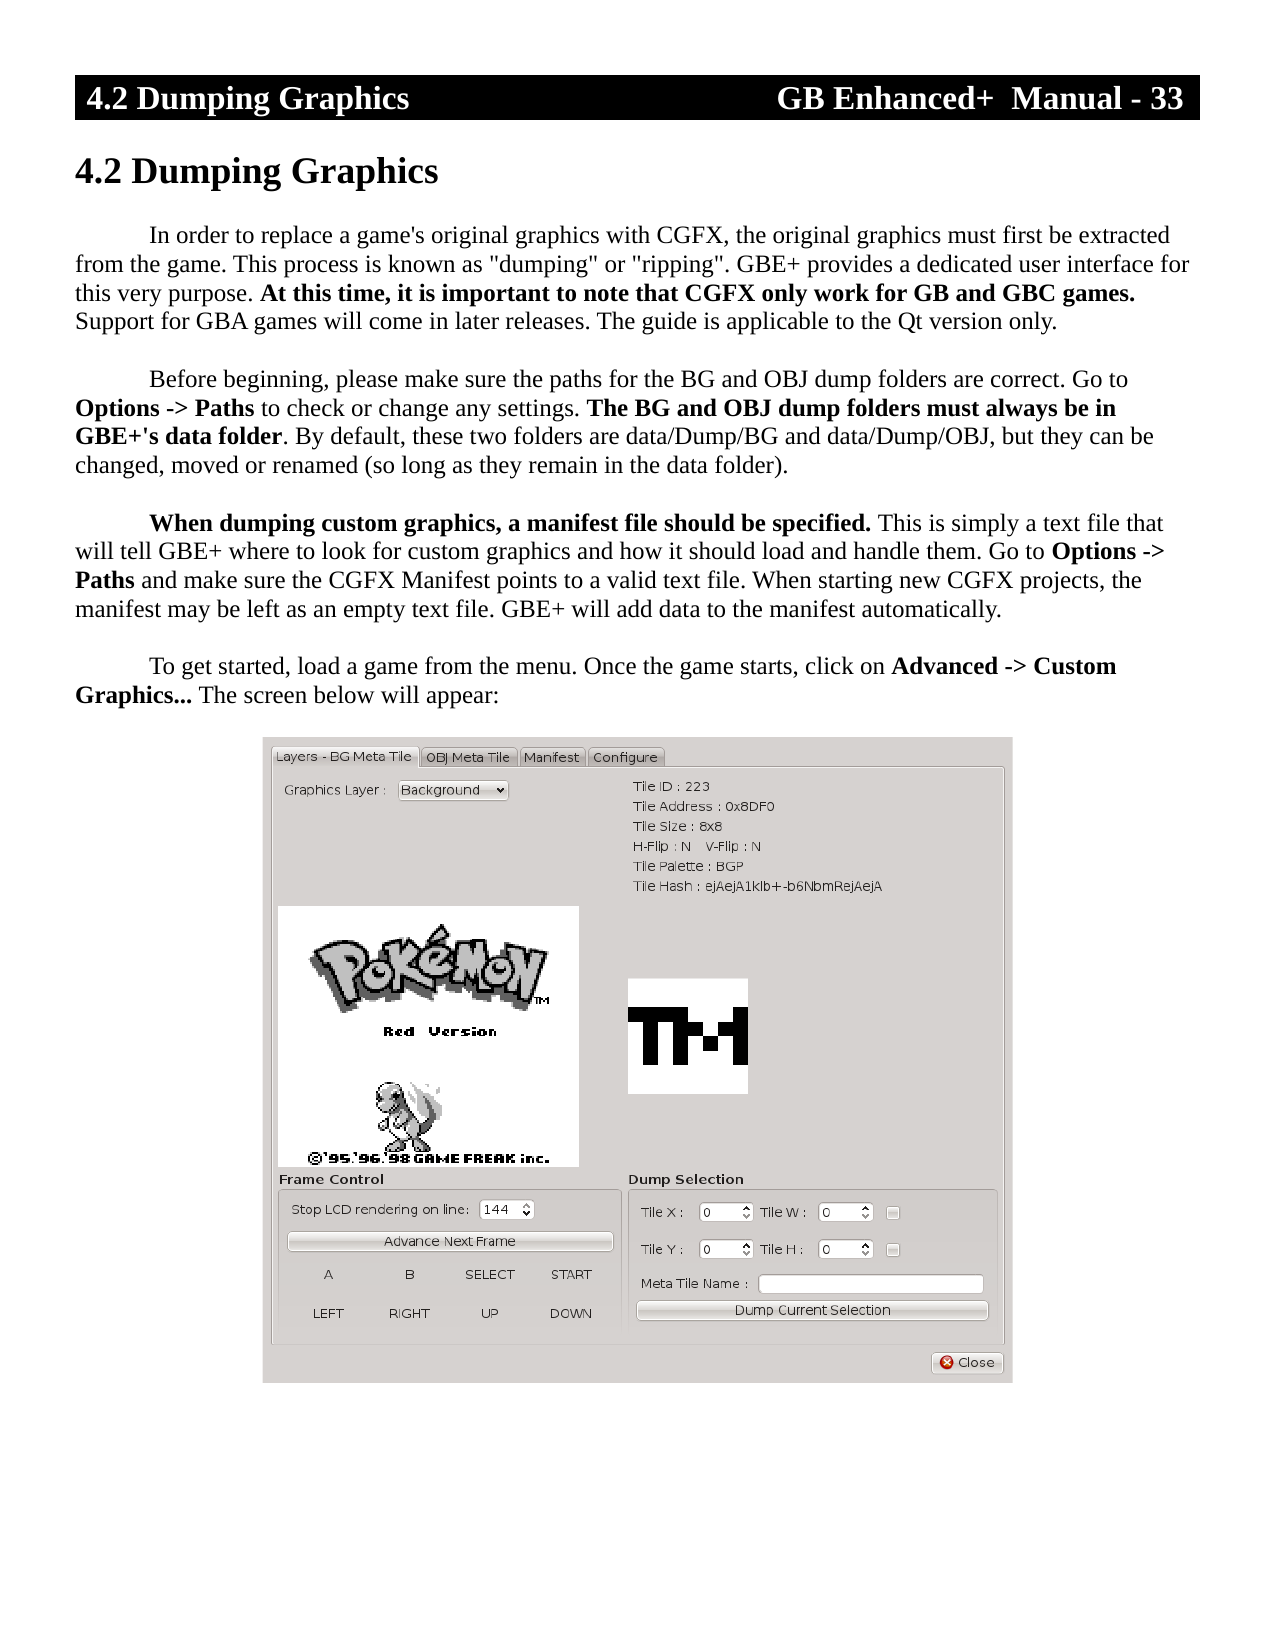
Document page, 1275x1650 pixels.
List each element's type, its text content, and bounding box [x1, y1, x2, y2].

text Before beginning, please make sure the paths for the BG and OBJ dump folders are correct. Go to Options -> Paths to check or change any settings. The BG and OBJ dump folders must always be in GBE+'s data folder. By default, these two folders are data/Dump/BG and data/Dump/OBJ, but they can be changed, moved or renamed (so long as they remain in the data folder). [75, 364, 1200, 479]
picture [262, 737, 1013, 1383]
text In order to replace a game's original graphics with CGFX, the original graphics must first be extracted from the game. This process is known as "dumping" or "ripping". GBE+ provides a dedicated user interface for this very purpose. At this time, it is important to note that CGFX only work for GB and GBC games. Support for GBA games will come in later releases. The guide is applicable to the Qt version only. [75, 220, 1200, 335]
text 4.2 Dumping Graphics GB Enhanced+ Manual - 33 [75, 75, 1200, 119]
text 4.2 Dumping Graphics [75, 148, 1200, 191]
text To get started, load a game from the menu. Once the game starts, click on Advanced -> Custom Graphics... The screen below will appear: [75, 651, 1200, 709]
text When dumping custom graphics, a manifest file should be specified. This is simply a text file that will tell GBE+ where to look for custom graphics and how it should load and handle them. Go to Options -> Paths and make sure the CGFX Manifest points to a valid text file. When starting new CGFX projects, the manifest may be left as an empty text file. GBE+ will add data to the manifest automatically. [75, 508, 1200, 623]
